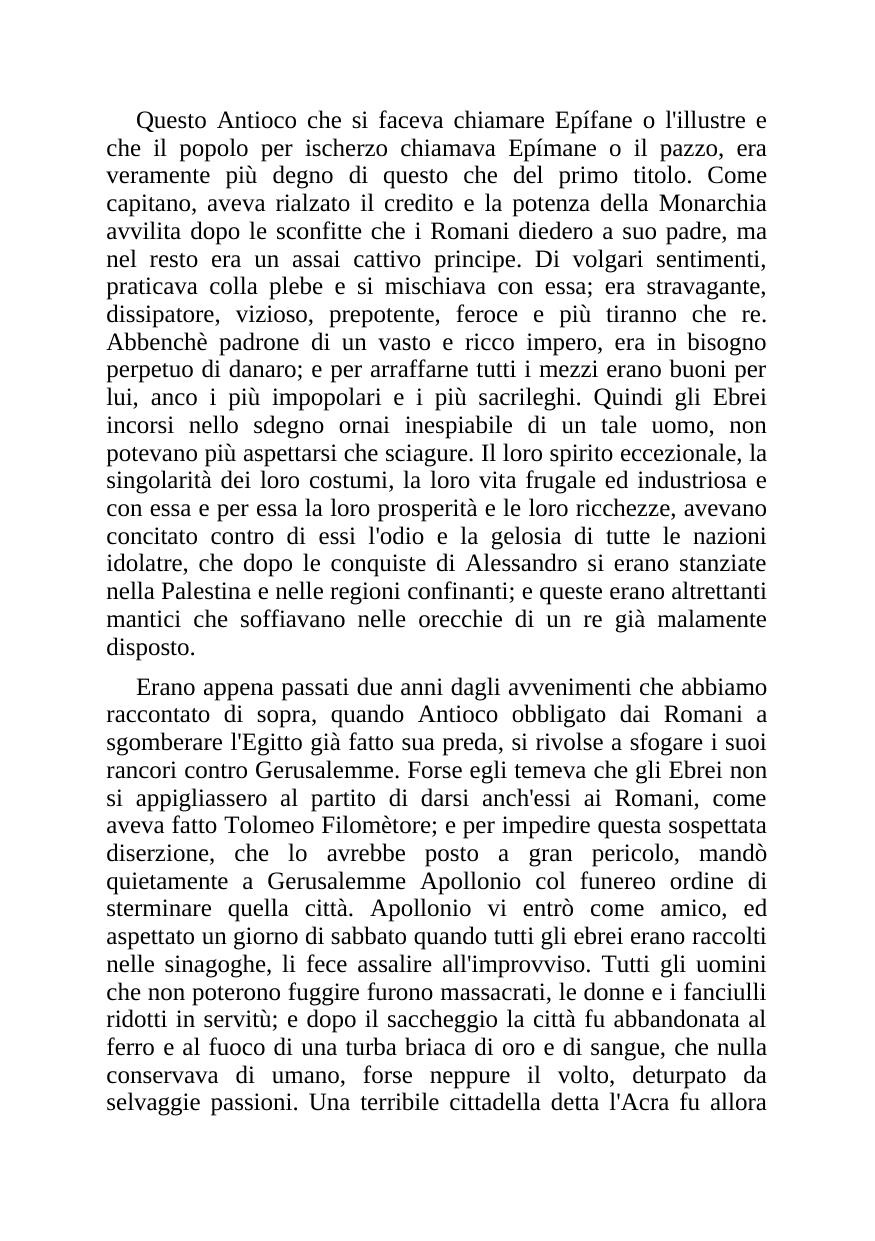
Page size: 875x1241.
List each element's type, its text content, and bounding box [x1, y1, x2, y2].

text Erano appena passati due anni dagli avvenimenti che abbiamo raccontato di sopra, quando Antioco obbligato dai Romani a sgomberare l'Egitto già fatto sua preda, si rivolse a sfogare i suoi rancori contro Gerusalemme. Forse egli temeva che gli Ebrei non si appigliassero al partito di darsi anch'essi ai Romani, come aveva fatto Tolomeo Filomètore; e per impedire questa sospettata diserzione, che lo avrebbe posto a gran pericolo, mandò quietamente a Gerusalemme Apollonio col funereo ordine di sterminare quella città. Apollonio vi entrò come amico, ed aspettato un giorno di sabbato quando tutti gli ebrei erano raccolti nelle sinagoghe, li fece assalire all'improvviso. Tutti gli uomini che non poterono fuggire furono massacrati, le donne e i fanciulli ridotti in servitù; e dopo il saccheggio la città fu abbandonata al ferro e al fuoco di una turba briaca di oro e di sangue, che nulla conservava di umano, forse neppure il volto, deturpato da selvaggie passioni. Una terribile cittadella detta l'Acra fu allora [106, 673, 768, 1116]
text Questo Antioco che si faceva chiamare Epífane o l'illustre e che il popolo per ischerzo chiamava Epímane o il pazzo, era veramente più degno di questo che del primo titolo. Come capitano, aveva rialzato il credito e la potenza della Monarchia avvilita dopo le sconfitte che i Romani diedero a suo padre, ma nel resto era un assai cattivo principe. Di volgari sentimenti, praticava colla plebe e si mischiava con essa; era stravagante, dissipatore, vizioso, prepotente, feroce e più tiranno che re. Abbenchè padrone di un vasto e ricco impero, era in bisogno perpetuo di danaro; e per arraffarne tutti i mezzi erano buoni per lui, anco i più impopolari e i più sacrileghi. Quindi gli Ebrei incorsi nello sdegno ornai inespiabile di un tale uomo, non potevano più aspettarsi che sciagure. Il loro spirito eccezionale, la singolarità dei loro costumi, la loro vita frugale ed industriosa e con essa e per essa la loro prosperità e le loro ricchezze, avevano concitato contro di essi l'odio e la gelosia di tutte le nazioni idolatre, che dopo le conquiste di Alessandro si erano stanziate nella Palestina e nelle regioni confinanti; e queste erano altrettanti mantici che soffiavano nelle orecchie di un re già malamente disposto. [106, 106, 768, 660]
